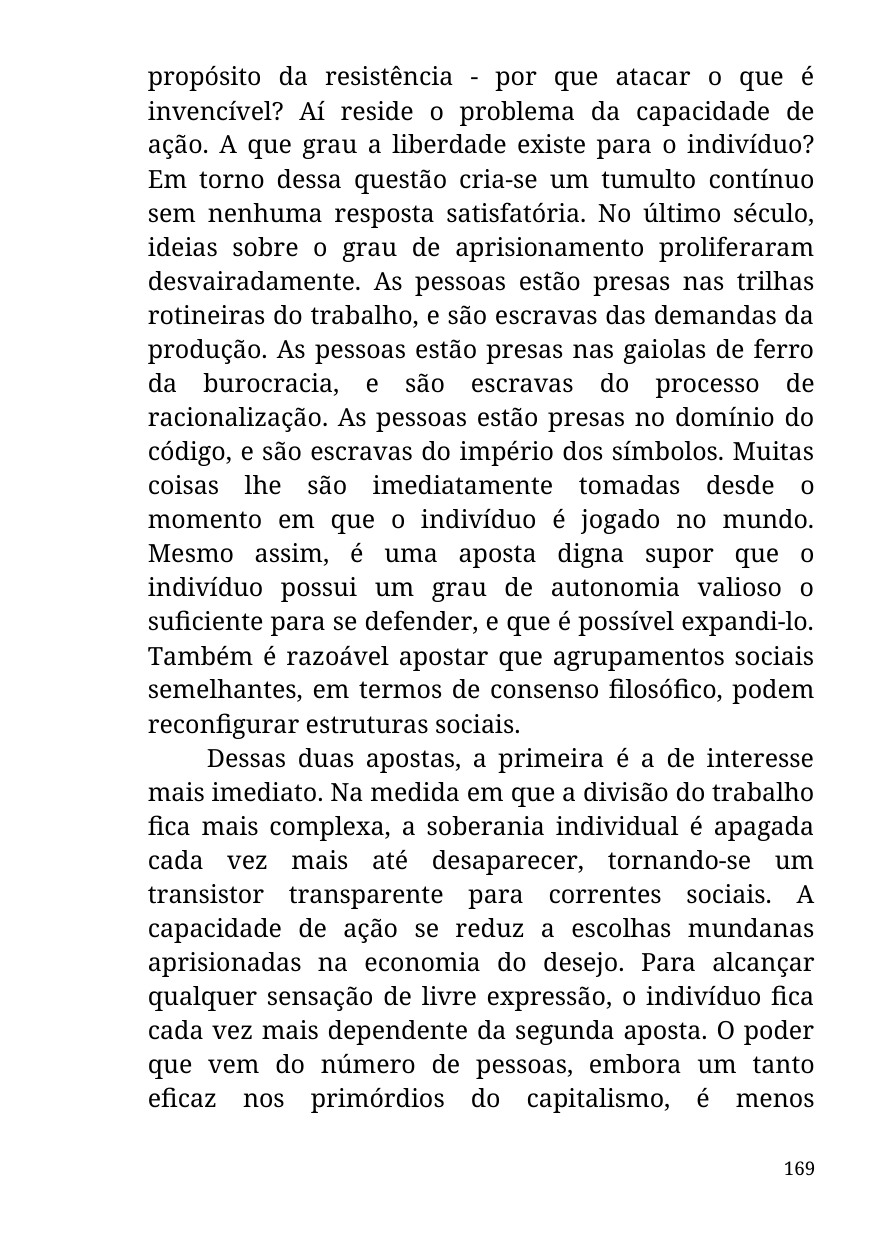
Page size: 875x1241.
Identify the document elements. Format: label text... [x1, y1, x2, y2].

text propósito da resistência - por que atacar o que é invencível? Aí reside o problema da capacidade de ação. A que grau a liberdade existe para o indivíduo? Em torno dessa questão cria-se um tumulto contínuo sem nenhuma resposta satisfatória. No último século, ideias sobre o grau de aprisionamento proliferaram desvairadamente. As pessoas estão presas nas trilhas rotineiras do trabalho, e são escravas das demandas da produção. As pessoas estão presas nas gaiolas de ferro da burocracia, e são escravas do processo de racionalização. As pessoas estão presas no domínio do código, e são escravas do império dos símbolos. Muitas coisas lhe são imediatamente tomadas desde o momento em que o indivíduo é jogado no mundo. Mesmo assim, é uma aposta digna supor que o indivíduo possui um grau de autonomia valioso o suficiente para se defender, e que é possível expandi-lo. Também é razoável apostar que agrupamentos sociais semelhantes, em termos de consenso filosófico, podem reconfigurar estruturas sociais. [148, 59, 815, 740]
text Dessas duas apostas, a primeira é a de interesse mais imediato. Na medida em que a divisão do trabalho fica mais complexa, a soberania individual é apagada cada vez mais até desaparecer, tornando-se um transistor transparente para correntes sociais. A capacidade de ação se reduz a escolhas mundanas aprisionadas na economia do desejo. Para alcançar qualquer sensação de livre expressão, o indivíduo fica cada vez mais dependente da segunda aposta. O poder que vem do número de pessoas, embora um tanto eficaz nos primórdios do capitalismo, é menos [148, 740, 815, 1115]
